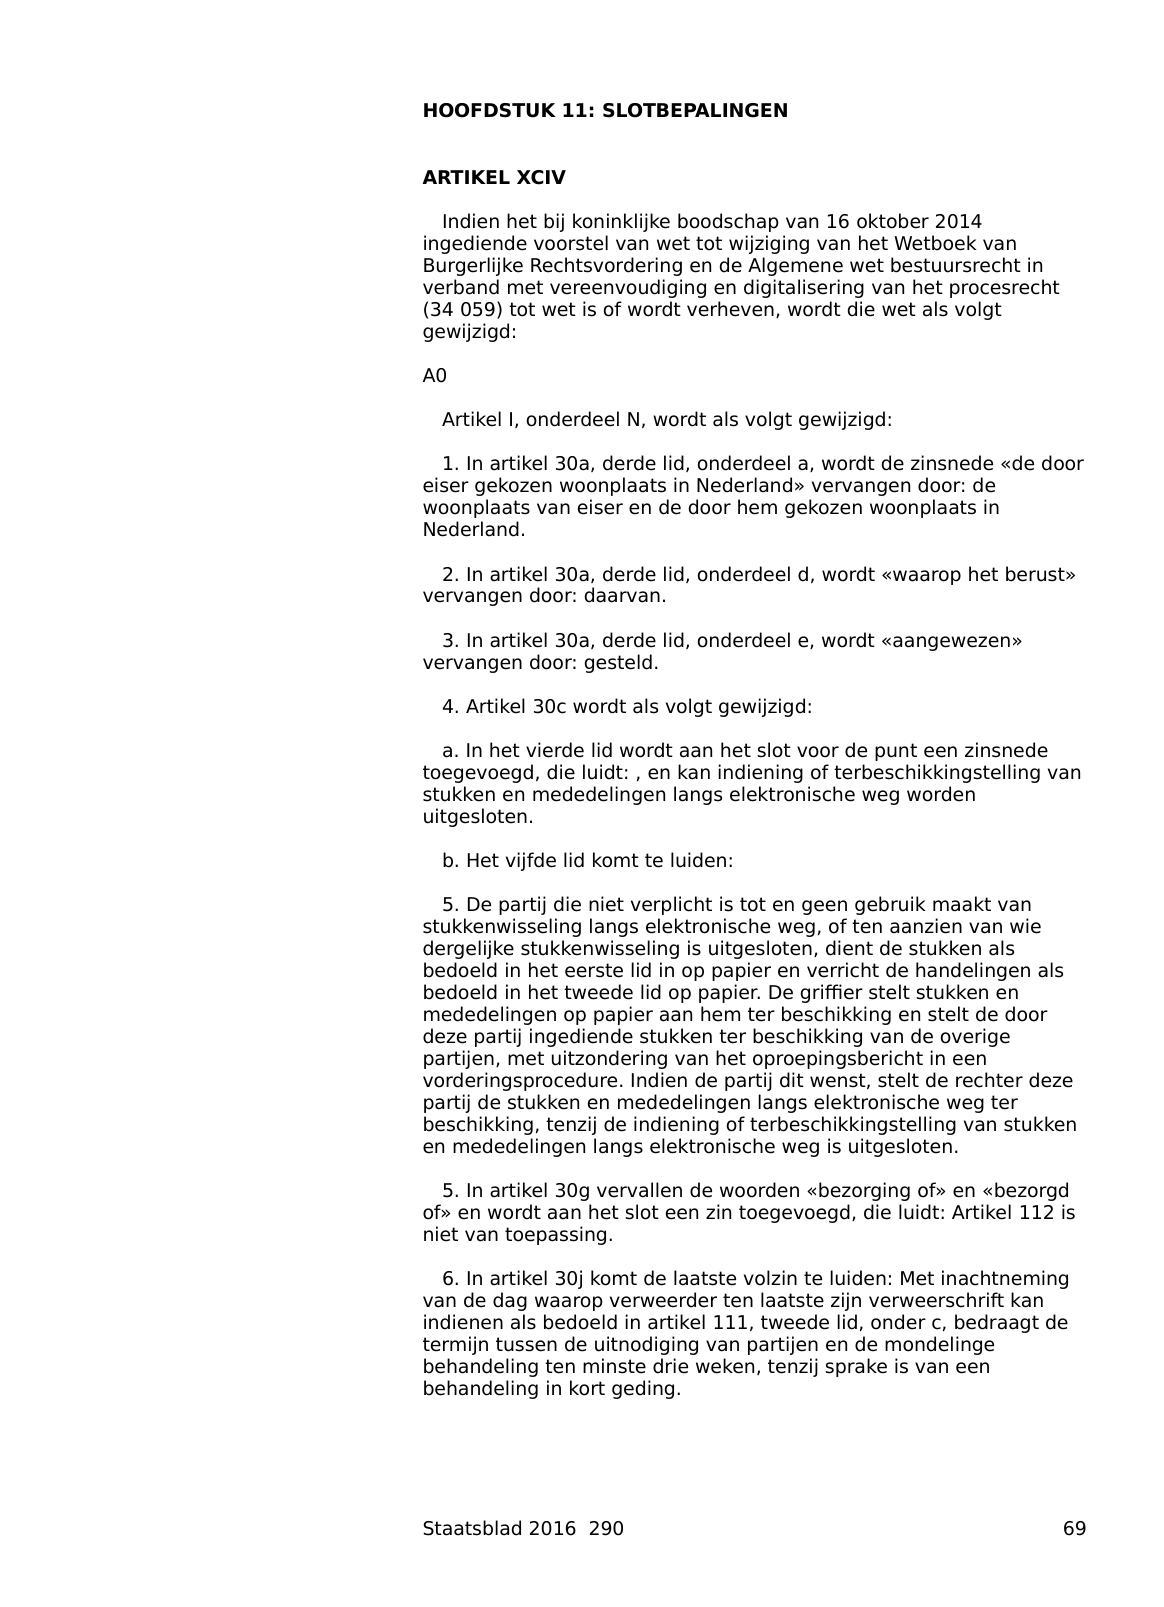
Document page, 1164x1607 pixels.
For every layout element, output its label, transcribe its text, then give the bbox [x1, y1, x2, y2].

text 2. In artikel 30a, derde lid, onderdeel d, wordt «waarop het berust» vervangen door: daarvan. [422, 563, 1087, 607]
text 4. Artikel 30c wordt als volgt gewijzigd: [422, 696, 1087, 718]
text 5. In artikel 30g vervallen de woorden «bezorging of» en «bezorgd of» en wordt aan het slot een zin toegevoegd, die luidt: Artikel 112 is niet van toepassing. [422, 1180, 1087, 1246]
text a. In het vierde lid wordt aan het slot voor de punt een zinsnede toegevoegd, die luidt: , en kan indiening of terbeschikkingstelling van stukken en mededelingen langs elektronische weg worden uitgesloten. [422, 740, 1087, 828]
text 1. In artikel 30a, derde lid, onderdeel a, wordt de zinsnede «de door eiser gekozen woonplaats in Nederland» vervangen door: de woonplaats van eiser en de door hem gekozen woonplaats in Nederland. [422, 453, 1087, 541]
text 5. De partij die niet verplicht is tot en geen gebruik maakt van stukkenwisseling langs elektronische weg, of ten aanzien van wie dergelijke stukkenwisseling is uitgesloten, dient de stukken als bedoeld in het eerste lid in op papier en verricht de handelingen als bedoeld in het tweede lid op papier. De griffier stelt stukken en mededelingen op papier aan hem ter beschikking en stelt de door deze partij ingediende stukken ter beschikking van de overige partijen, met uitzondering van het oproepingsbericht in een vorderingsprocedure. Indien de partij dit wenst, stelt de rechter deze partij de stukken en mededelingen langs elektronische weg ter beschikking, tenzij de indiening of terbeschikkingstelling van stukken en mededelingen langs elektronische weg is uitgesloten. [422, 894, 1087, 1158]
subtitle HOOFDSTUK 11: SLOTBEPALINGEN [422, 100, 1087, 122]
text A0 [422, 365, 1087, 387]
text Artikel I, onderdeel N, wordt als volgt gewijzigd: [422, 409, 1087, 431]
text 6. In artikel 30j komt de laatste volzin te luiden: Met inachtneming van de dag waarop verweerder ten laatste zijn verweerschrift kan indienen als bedoeld in artikel 111, tweede lid, onder c, bedraagt de termijn tussen de uitnodiging van partijen en de mondelinge behandeling ten minste drie weken, tenzij sprake is van een behandeling in kort geding. [422, 1268, 1087, 1400]
text b. Het vijfde lid komt te luiden: [422, 850, 1087, 872]
text 3. In artikel 30a, derde lid, onderdeel e, wordt «aangewezen» vervangen door: gesteld. [422, 629, 1087, 673]
subtitle ARTIKEL XCIV [422, 167, 1087, 189]
text Indien het bij koninklijke boodschap van 16 oktober 2014 ingediende voorstel van wet tot wijziging van het Wetboek van Burgerlijke Rechtsvordering en de Algemene wet bestuursrecht in verband met vereenvoudiging en digitalisering van het procesrecht (34 059) tot wet is of wordt verheven, wordt die wet als volgt gewijzigd: [422, 211, 1087, 343]
